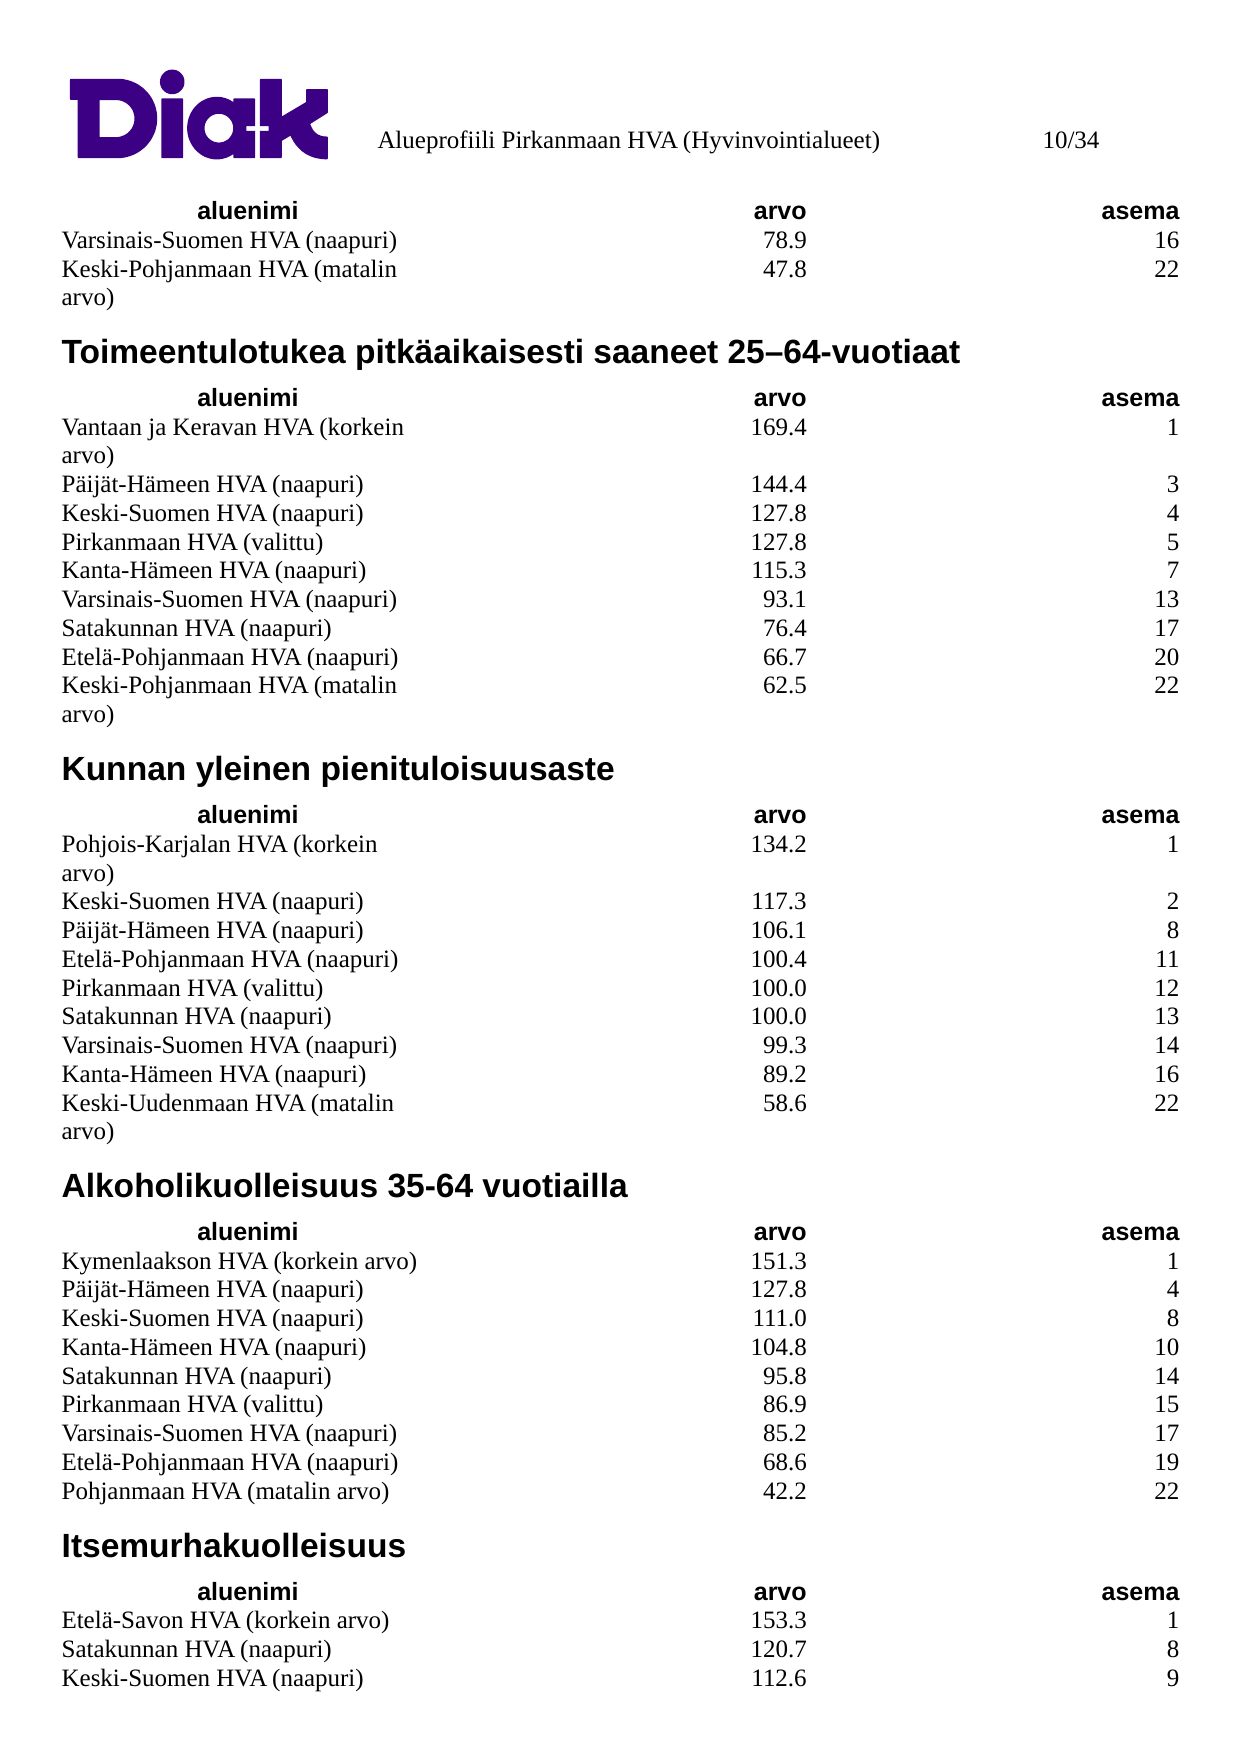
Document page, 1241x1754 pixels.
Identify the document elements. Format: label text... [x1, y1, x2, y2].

subtitle Kunnan yleinen pienituloisuusaste [61, 749, 1179, 788]
table_cell Satakunnan HVA (naapuri) [61, 613, 434, 642]
table_header asema [806, 1577, 1179, 1605]
subtitle Toimeentulotukea pitkäaikaisesti saaneet 25–64-vuotiaat [61, 332, 1179, 371]
table_cell Satakunnan HVA (naapuri) [61, 1634, 434, 1663]
table_cell 14 [806, 1030, 1179, 1059]
table_header arvo [434, 196, 806, 225]
table_cell 169.4 [434, 412, 806, 469]
table_cell Kanta-Hämeen HVA (naapuri) [61, 556, 434, 584]
table_header aluenimi [61, 383, 434, 412]
table_header arvo [434, 1217, 806, 1246]
table_header asema [806, 800, 1179, 829]
subtitle Alkoholikuolleisuus 35-64 vuotiailla [61, 1166, 1179, 1204]
table_cell 22 [806, 254, 1179, 311]
table_cell 68.6 [434, 1447, 806, 1476]
table_cell Keski-Pohjanmaan HVA (matalin arvo) [61, 671, 434, 728]
table_cell Varsinais-Suomen HVA (naapuri) [61, 1030, 434, 1059]
table_cell Päijät-Hämeen HVA (naapuri) [61, 1275, 434, 1303]
table_cell 1 [806, 829, 1179, 886]
table_cell Kanta-Hämeen HVA (naapuri) [61, 1059, 434, 1088]
subtitle Itsemurhakuolleisuus [61, 1525, 1179, 1564]
table_cell 151.3 [434, 1246, 806, 1274]
table_header aluenimi [61, 196, 434, 225]
table_cell 89.2 [434, 1059, 806, 1088]
table_cell Keski-Pohjanmaan HVA (matalin arvo) [61, 254, 434, 311]
table_cell Varsinais-Suomen HVA (naapuri) [61, 1418, 434, 1447]
table_cell 153.3 [434, 1605, 806, 1634]
table_cell 99.3 [434, 1030, 806, 1059]
table_cell Keski-Suomen HVA (naapuri) [61, 886, 434, 915]
table_cell Pohjanmaan HVA (matalin arvo) [61, 1476, 434, 1504]
table_cell 4 [806, 1275, 1179, 1303]
table_cell Kanta-Hämeen HVA (naapuri) [61, 1332, 434, 1361]
table_cell 112.6 [434, 1663, 806, 1692]
table_cell Satakunnan HVA (naapuri) [61, 1361, 434, 1389]
table_header aluenimi [61, 800, 434, 829]
table_cell 93.1 [434, 584, 806, 613]
table_cell 3 [806, 469, 1179, 498]
table_cell Satakunnan HVA (naapuri) [61, 1001, 434, 1030]
table_cell 4 [806, 498, 1179, 527]
table_cell 22 [806, 1476, 1179, 1504]
table_cell 127.8 [434, 527, 806, 556]
table_cell 100.0 [434, 1001, 806, 1030]
table_cell 115.3 [434, 556, 806, 584]
table_cell 22 [806, 671, 1179, 728]
table_cell 8 [806, 1303, 1179, 1332]
table_cell 100.4 [434, 944, 806, 973]
table_header aluenimi [61, 1217, 434, 1246]
table_cell 15 [806, 1390, 1179, 1418]
table_cell Keski-Suomen HVA (naapuri) [61, 1663, 434, 1692]
table_cell 134.2 [434, 829, 806, 886]
table_cell Keski-Suomen HVA (naapuri) [61, 1303, 434, 1332]
table_cell 62.5 [434, 671, 806, 728]
table_cell 13 [806, 584, 1179, 613]
table_header asema [806, 196, 1179, 225]
table_cell Vantaan ja Keravan HVA (korkein arvo) [61, 412, 434, 469]
table_cell 42.2 [434, 1476, 806, 1504]
table_header aluenimi [61, 1577, 434, 1605]
table_header asema [806, 383, 1179, 412]
table_header asema [806, 1217, 1179, 1246]
table_cell 111.0 [434, 1303, 806, 1332]
table_cell Keski-Uudenmaan HVA (matalin arvo) [61, 1088, 434, 1145]
table_cell 100.0 [434, 973, 806, 1001]
table_cell 9 [806, 1663, 1179, 1692]
table_cell Pohjois-Karjalan HVA (korkein arvo) [61, 829, 434, 886]
table_cell 7 [806, 556, 1179, 584]
table_cell 127.8 [434, 1275, 806, 1303]
table_cell Kymenlaakson HVA (korkein arvo) [61, 1246, 434, 1274]
table_cell 117.3 [434, 886, 806, 915]
table_cell Etelä-Savon HVA (korkein arvo) [61, 1605, 434, 1634]
table_cell 5 [806, 527, 1179, 556]
table_header arvo [434, 800, 806, 829]
table_cell Etelä-Pohjanmaan HVA (naapuri) [61, 642, 434, 671]
table_cell Varsinais-Suomen HVA (naapuri) [61, 225, 434, 254]
table_cell Etelä-Pohjanmaan HVA (naapuri) [61, 1447, 434, 1476]
table_cell 13 [806, 1001, 1179, 1030]
table_cell 20 [806, 642, 1179, 671]
table_cell 8 [806, 915, 1179, 944]
table_header arvo [434, 1577, 806, 1605]
table_cell 16 [806, 1059, 1179, 1088]
table_cell Pirkanmaan HVA (valittu) [61, 527, 434, 556]
table_cell 78.9 [434, 225, 806, 254]
table_cell 106.1 [434, 915, 806, 944]
table_cell 17 [806, 1418, 1179, 1447]
table_cell 1 [806, 412, 1179, 469]
table_cell Varsinais-Suomen HVA (naapuri) [61, 584, 434, 613]
table_cell 104.8 [434, 1332, 806, 1361]
table_cell 11 [806, 944, 1179, 973]
table_cell 1 [806, 1605, 1179, 1634]
table_cell 144.4 [434, 469, 806, 498]
table_cell Keski-Suomen HVA (naapuri) [61, 498, 434, 527]
table_cell 10 [806, 1332, 1179, 1361]
table_cell 14 [806, 1361, 1179, 1389]
table_cell 22 [806, 1088, 1179, 1145]
table_cell 47.8 [434, 254, 806, 311]
table_cell 1 [806, 1246, 1179, 1274]
table_cell 120.7 [434, 1634, 806, 1663]
table_cell Päijät-Hämeen HVA (naapuri) [61, 915, 434, 944]
table_cell 2 [806, 886, 1179, 915]
table_cell 12 [806, 973, 1179, 1001]
table_cell 58.6 [434, 1088, 806, 1145]
table_cell Pirkanmaan HVA (valittu) [61, 973, 434, 1001]
table_cell Päijät-Hämeen HVA (naapuri) [61, 469, 434, 498]
table_cell 16 [806, 225, 1179, 254]
table_cell 17 [806, 613, 1179, 642]
table_cell 86.9 [434, 1390, 806, 1418]
table_cell 95.8 [434, 1361, 806, 1389]
table_cell 8 [806, 1634, 1179, 1663]
table_cell 127.8 [434, 498, 806, 527]
table_cell 85.2 [434, 1418, 806, 1447]
table_cell 19 [806, 1447, 1179, 1476]
table_header arvo [434, 383, 806, 412]
table_cell Etelä-Pohjanmaan HVA (naapuri) [61, 944, 434, 973]
table_cell 76.4 [434, 613, 806, 642]
table_cell Pirkanmaan HVA (valittu) [61, 1390, 434, 1418]
table_cell 66.7 [434, 642, 806, 671]
